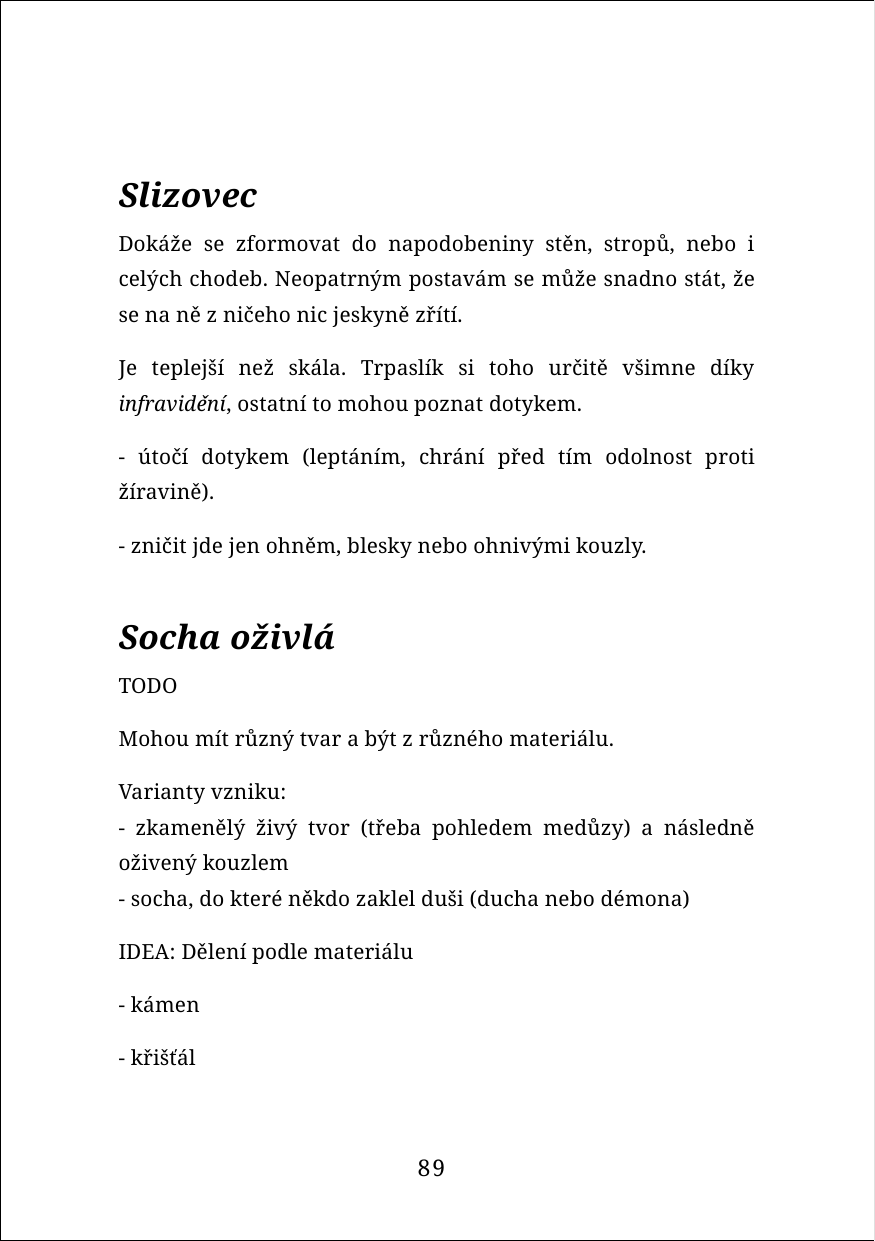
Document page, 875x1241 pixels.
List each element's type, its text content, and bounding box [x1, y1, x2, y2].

text Je teplejší než skála. Trpaslík si toho určitě všimne díky infravidění, ostatní to mohou poznat dotykem. [118, 353, 756, 417]
subtitle Slizovec [118, 172, 756, 217]
text TODO [118, 671, 756, 699]
text IDEA: Dělení podle materiálu [118, 937, 756, 965]
text Varianty vzniku: - zkamenělý živý tvor (třeba pohledem medůzy) a následně oživený kouzlem - socha, do které někdo zaklel duši (ducha nebo démona) [118, 777, 756, 912]
text - kámen [118, 990, 756, 1019]
text Dokáže se zformovat do napodobeniny stěn, stropů, nebo i celých chodeb. Neopatrným postavám se může snadno stát, že se na ně z ničeho nic jeskyně zřítí. [118, 229, 756, 328]
subtitle Socha oživlá [118, 613, 756, 659]
text Mohou mít různý tvar a být z různého materiálu. [118, 724, 756, 752]
text - zničit jde jen ohněm, blesky nebo ohnivými kouzly. [118, 531, 756, 559]
text - křišťál [118, 1043, 756, 1072]
text - útočí dotykem (leptáním, chrání před tím odolnost proti žíravině). [118, 442, 756, 506]
